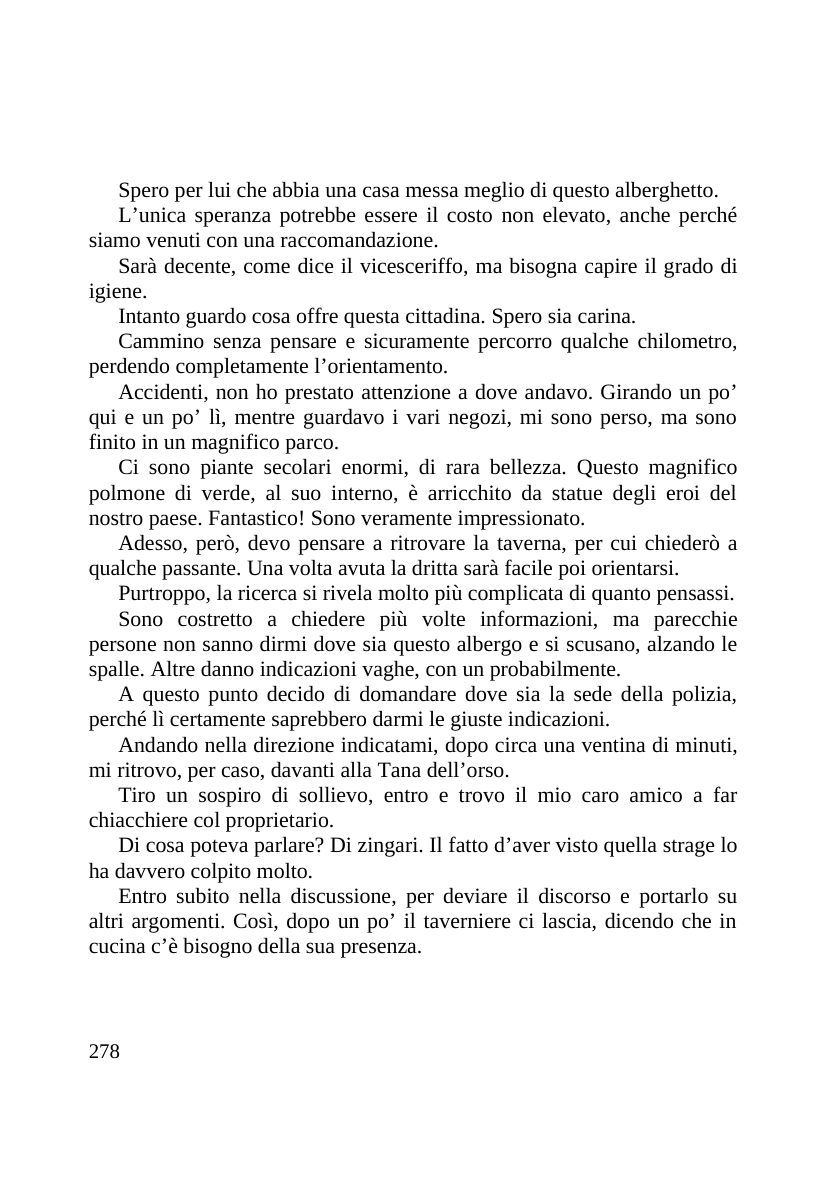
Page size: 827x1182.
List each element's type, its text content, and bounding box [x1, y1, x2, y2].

text Accidenti, non ho prestato attenzione a dove andavo. Girando un po’ qui e un po’ lì, mentre guardavo i vari negozi, mi sono perso, ma sono finito in un magnifico parco. [88, 379, 738, 454]
text Spero per lui che abbia una casa messa meglio di questo alberghetto. [88, 177, 738, 202]
text Intanto guardo cosa offre questa cittadina. Spero sia carina. [88, 303, 738, 328]
text Ci sono piante secolari enormi, di rara bellezza. Questo magnifico polmone di verde, al suo interno, è arricchito da statue degli eroi del nostro paese. Fantastico! Sono veramente impressionato. [88, 454, 738, 530]
text Tiro un sospiro di sollievo, entro e trovo il mio caro amico a far chiacchiere col proprietario. [88, 782, 738, 832]
text Di cosa poteva parlare? Di zingari. Il fatto d’aver visto quella strage lo ha davvero colpito molto. [88, 832, 738, 883]
text A questo punto decido di domandare dove sia la sede della polizia, perché lì certamente saprebbero darmi le giuste indicazioni. [88, 681, 738, 732]
text Sono costretto a chiedere più volte informazioni, ma parecchie persone non sanno dirmi dove sia questo albergo e si scusano, alzando le spalle. Altre danno indicazioni vaghe, con un probabilmente. [88, 606, 738, 681]
text L’unica speranza potrebbe essere il costo non elevato, anche perché siamo venuti con una raccomandazione. [88, 202, 738, 253]
text Purtroppo, la ricerca si rivela molto più complicata di quanto pensassi. [88, 580, 738, 606]
text Andando nella direzione indicatami, dopo circa una ventina di minuti, mi ritrovo, per caso, davanti alla Tana dell’orso. [88, 732, 738, 782]
text Entro subito nella discussione, per deviare il discorso e portarlo su altri argomenti. Così, dopo un po’ il taverniere ci lascia, dicendo che in cucina c’è bisogno della sua presenza. [88, 883, 738, 958]
text Adesso, però, devo pensare a ritrovare la taverna, per cui chiederò a qualche passante. Una volta avuta la dritta sarà facile poi orientarsi. [88, 530, 738, 580]
text Cammino senza pensare e sicuramente percorro qualche chilometro, perdendo completamente l’orientamento. [88, 328, 738, 379]
text Sarà decente, come dice il vicesceriffo, ma bisogna capire il grado di igiene. [88, 253, 738, 303]
